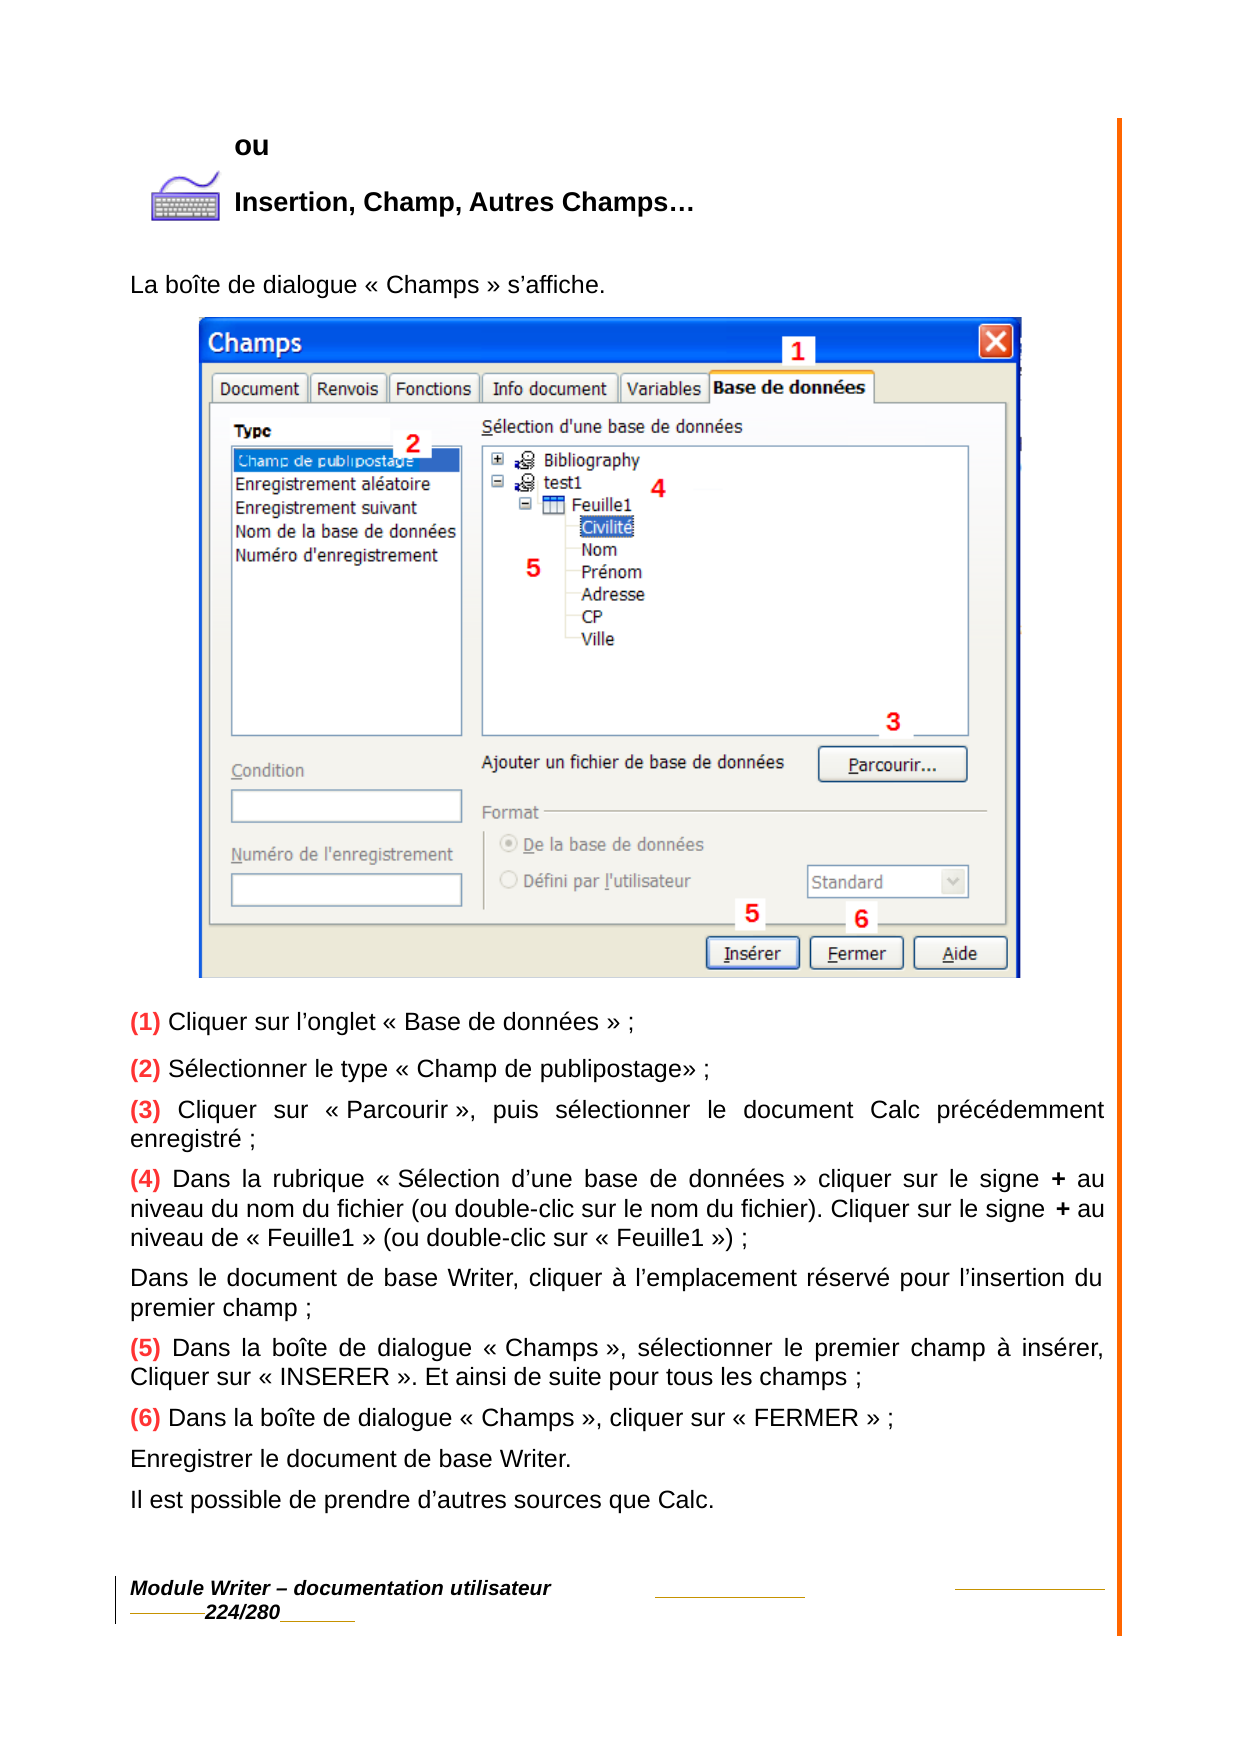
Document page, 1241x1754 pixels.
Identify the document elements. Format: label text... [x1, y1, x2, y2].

text (1) Cliquer sur l’onglet « Base de données » ; [130, 335, 1105, 1036]
text La boîte de dialogue « Champs » s’affiche. [130, 270, 1105, 299]
text Enregistrer le document de base Writer. [130, 1444, 1105, 1473]
text Dans le document de base Writer, cliquer à l’emplacement réservé pour l’insertion du premier champ ; [130, 1263, 1105, 1321]
text (2) Sélectionner le type « Champ de publipostage» ; [130, 1054, 1105, 1083]
text ou [130, 130, 1105, 162]
text (3) Cliquer sur « Parcourir », puis sélectionner le document Calc précédemment enregistré ; [130, 1094, 1105, 1153]
picture [147, 160, 223, 235]
text Insertion, Champ, Autres Champs… [223, 186, 1105, 217]
text Il est possible de prendre d’autres sources que Calc. [130, 1485, 1105, 1514]
text (4) Dans la rubrique « Sélection d’une base de données » cliquer sur le signe + au niveau du nom du fichier (ou double-clic sur le nom du fichier). Cliquer sur le signe + au niveau de « Feuille1 » (ou double-clic sur « Feuille1 ») ; [130, 1164, 1105, 1252]
text (6) Dans la boîte de dialogue « Champs », cliquer sur « FERMER » ; [130, 1403, 1105, 1432]
text (5) Dans la boîte de dialogue « Champs », sélectionner le premier champ à insérer, Cliquer sur « INSERER ». Et ainsi de suite pour tous les champs ; [130, 1333, 1105, 1391]
